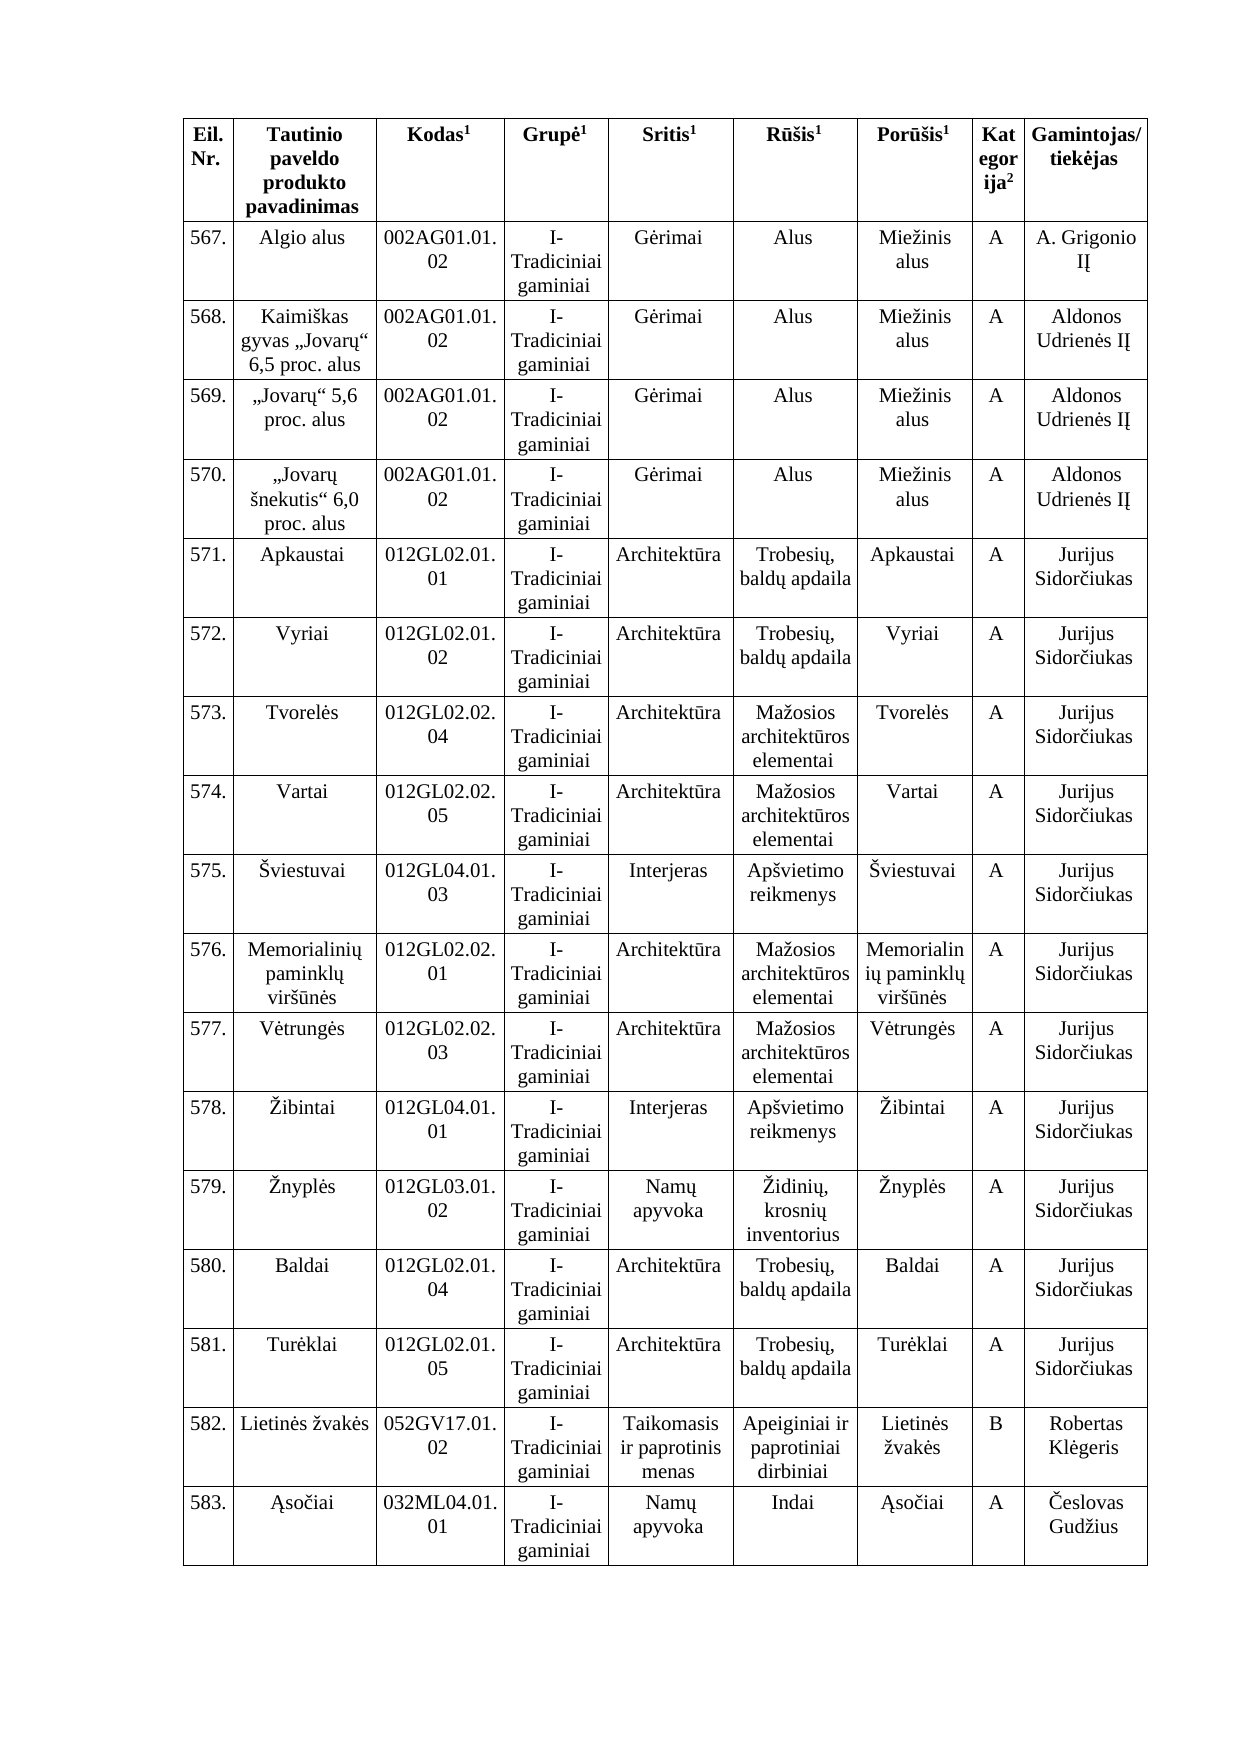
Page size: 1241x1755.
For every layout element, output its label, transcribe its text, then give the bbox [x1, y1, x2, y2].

table_cell 579. [184, 1171, 233, 1249]
table_cell 576. [184, 934, 233, 1012]
table_cell A [973, 855, 1024, 933]
table_cell I-Tradiciniai gaminiai [505, 934, 608, 1012]
table_cell Turėklai [234, 1329, 376, 1407]
table_cell 569. [184, 380, 233, 458]
table_cell Žnyplės [234, 1171, 376, 1249]
table_cell Interjeras [609, 855, 733, 933]
table_cell Namų apyvoka [609, 1171, 733, 1249]
table_cell 583. [184, 1487, 233, 1565]
table_header Rūšis1 [734, 119, 857, 221]
table_cell 012GL02.02.04 [377, 697, 504, 775]
table_cell 012GL02.02.05 [377, 776, 504, 854]
table_cell I-Tradiciniai gaminiai [505, 1487, 608, 1565]
table_cell Architektūra [609, 934, 733, 1012]
table_cell Miežinis alus [858, 301, 972, 379]
table_cell Alus [734, 222, 857, 300]
table_cell 012GL02.01.01 [377, 539, 504, 617]
table_cell A. Grigonio IĮ [1025, 222, 1147, 300]
table_cell Ąsočiai [234, 1487, 376, 1565]
table_cell Apeiginiai ir paprotiniai dirbiniai [734, 1408, 857, 1486]
table_cell Apšvietimo reikmenys [734, 855, 857, 933]
table_cell Gėrimai [609, 380, 733, 458]
table_cell 573. [184, 697, 233, 775]
table_cell A [973, 1013, 1024, 1091]
table_cell Lietinės žvakės [858, 1408, 972, 1486]
table_cell A [973, 301, 1024, 379]
table_cell Aldonos Udrienės IĮ [1025, 460, 1147, 537]
table_cell Šviestuvai [858, 855, 972, 933]
table_cell I-Tradiciniai gaminiai [505, 776, 608, 854]
table_cell 568. [184, 301, 233, 379]
table_cell 012GL02.02.03 [377, 1013, 504, 1091]
table_cell 012GL02.02.01 [377, 934, 504, 1012]
table_cell A [973, 697, 1024, 775]
table_cell A [973, 776, 1024, 854]
table_header Kategorija2 [973, 119, 1024, 221]
table_cell Mažosios architektūros elementai [734, 1013, 857, 1091]
table_cell Tvorelės [234, 697, 376, 775]
table_cell A [973, 460, 1024, 537]
table_cell Aldonos Udrienės IĮ [1025, 380, 1147, 458]
table_header Eil. Nr. [184, 119, 233, 221]
table_header Gamintojas/ tiekėjas [1025, 119, 1147, 221]
table_header Kodas1 [377, 119, 504, 221]
table_cell I-Tradiciniai gaminiai [505, 1013, 608, 1091]
table_cell I-Tradiciniai gaminiai [505, 301, 608, 379]
table_cell Gėrimai [609, 460, 733, 537]
table_cell A [973, 222, 1024, 300]
table_cell Baldai [858, 1250, 972, 1328]
table_cell B [973, 1408, 1024, 1486]
table_cell „Jovarų“ 5,6 proc. alus [234, 380, 376, 458]
table_cell Vėtrungės [234, 1013, 376, 1091]
table_cell Memorialinių paminklų viršūnės [234, 934, 376, 1012]
table_cell A [973, 1092, 1024, 1170]
table_cell A [973, 934, 1024, 1012]
table_cell 578. [184, 1092, 233, 1170]
table_cell 567. [184, 222, 233, 300]
table_cell A [973, 1329, 1024, 1407]
table_cell Taikomasis ir paprotinis menas [609, 1408, 733, 1486]
table_cell A [973, 380, 1024, 458]
table_cell Miežinis alus [858, 222, 972, 300]
table_cell Jurijus Sidorčiukas [1025, 1092, 1147, 1170]
table_cell Architektūra [609, 1013, 733, 1091]
table_cell Jurijus Sidorčiukas [1025, 776, 1147, 854]
table_cell 002AG01.01.02 [377, 460, 504, 537]
table_cell Vartai [234, 776, 376, 854]
table_cell Mažosios architektūros elementai [734, 697, 857, 775]
table_header Tautinio paveldo produkto pavadinimas [234, 119, 376, 221]
table_cell Miežinis alus [858, 460, 972, 537]
table_cell 012GL02.01.02 [377, 618, 504, 696]
table_cell Jurijus Sidorčiukas [1025, 697, 1147, 775]
table_cell A [973, 618, 1024, 696]
table_cell 012GL02.01.04 [377, 1250, 504, 1328]
table_cell I-Tradiciniai gaminiai [505, 1329, 608, 1407]
table_cell Kaimiškas gyvas „Jovarų“ 6,5 proc. alus [234, 301, 376, 379]
table_cell I-Tradiciniai gaminiai [505, 539, 608, 617]
table_cell I-Tradiciniai gaminiai [505, 460, 608, 537]
table_header Sritis1 [609, 119, 733, 221]
table_cell Lietinės žvakės [234, 1408, 376, 1486]
table_cell A [973, 1171, 1024, 1249]
table_cell Jurijus Sidorčiukas [1025, 1013, 1147, 1091]
table_cell I-Tradiciniai gaminiai [505, 380, 608, 458]
table_cell Trobesių, baldų apdaila [734, 1250, 857, 1328]
table_cell 012GL02.01.05 [377, 1329, 504, 1407]
table_cell 012GL03.01.02 [377, 1171, 504, 1249]
table_cell Algio alus [234, 222, 376, 300]
table_cell Architektūra [609, 618, 733, 696]
table_cell Alus [734, 301, 857, 379]
table_cell Jurijus Sidorčiukas [1025, 934, 1147, 1012]
table_cell Namų apyvoka [609, 1487, 733, 1565]
table_cell 574. [184, 776, 233, 854]
table_cell Židinių, krosnių inventorius [734, 1171, 857, 1249]
table_cell Aldonos Udrienės IĮ [1025, 301, 1147, 379]
table_cell Architektūra [609, 776, 733, 854]
table_cell 572. [184, 618, 233, 696]
table_cell I-Tradiciniai gaminiai [505, 1408, 608, 1486]
table_cell 032ML04.01.01 [377, 1487, 504, 1565]
table_cell Gėrimai [609, 301, 733, 379]
table_cell 577. [184, 1013, 233, 1091]
table_cell Gėrimai [609, 222, 733, 300]
table_cell Žnyplės [858, 1171, 972, 1249]
table_cell 052GV17.01.02 [377, 1408, 504, 1486]
table_cell Vyriai [234, 618, 376, 696]
table_cell Ąsočiai [858, 1487, 972, 1565]
table_cell Architektūra [609, 1250, 733, 1328]
table_cell Jurijus Sidorčiukas [1025, 1329, 1147, 1407]
table_cell I-Tradiciniai gaminiai [505, 1092, 608, 1170]
table_cell Jurijus Sidorčiukas [1025, 855, 1147, 933]
table_cell I-Tradiciniai gaminiai [505, 618, 608, 696]
table_cell Žibintai [858, 1092, 972, 1170]
table_cell Tvorelės [858, 697, 972, 775]
table_cell I-Tradiciniai gaminiai [505, 1171, 608, 1249]
table_cell Alus [734, 460, 857, 537]
table_cell Baldai [234, 1250, 376, 1328]
table_cell Jurijus Sidorčiukas [1025, 539, 1147, 617]
table_cell 580. [184, 1250, 233, 1328]
table_cell Architektūra [609, 539, 733, 617]
table_cell Alus [734, 380, 857, 458]
table_header Grupė1 [505, 119, 608, 221]
table_cell Žibintai [234, 1092, 376, 1170]
table_cell 571. [184, 539, 233, 617]
table_cell Vėtrungės [858, 1013, 972, 1091]
table_cell Vyriai [858, 618, 972, 696]
table_cell Memorialinių paminklų viršūnės [858, 934, 972, 1012]
table_cell Jurijus Sidorčiukas [1025, 1171, 1147, 1249]
table_cell 581. [184, 1329, 233, 1407]
table_cell Turėklai [858, 1329, 972, 1407]
table_cell Trobesių, baldų apdaila [734, 1329, 857, 1407]
table_cell Miežinis alus [858, 380, 972, 458]
table_cell Apšvietimo reikmenys [734, 1092, 857, 1170]
table_cell 582. [184, 1408, 233, 1486]
table_cell Vartai [858, 776, 972, 854]
table_cell I-Tradiciniai gaminiai [505, 1250, 608, 1328]
table_cell Apkaustai [234, 539, 376, 617]
table_cell A [973, 1487, 1024, 1565]
table_cell Jurijus Sidorčiukas [1025, 1250, 1147, 1328]
table_header Porūšis1 [858, 119, 972, 221]
table_cell Jurijus Sidorčiukas [1025, 618, 1147, 696]
table_cell Mažosios architektūros elementai [734, 776, 857, 854]
table_cell A [973, 1250, 1024, 1328]
table_cell Indai [734, 1487, 857, 1565]
table_cell 002AG01.01.02 [377, 222, 504, 300]
table_cell Robertas Klėgeris [1025, 1408, 1147, 1486]
table_cell Architektūra [609, 1329, 733, 1407]
table_cell I-Tradiciniai gaminiai [505, 855, 608, 933]
table_cell 002AG01.01.02 [377, 301, 504, 379]
table_cell Architektūra [609, 697, 733, 775]
table_cell Interjeras [609, 1092, 733, 1170]
table_cell 570. [184, 460, 233, 537]
table_cell I-Tradiciniai gaminiai [505, 697, 608, 775]
table_cell Česlovas Gudžius [1025, 1487, 1147, 1565]
table_cell 575. [184, 855, 233, 933]
table_cell A [973, 539, 1024, 617]
table_cell Šviestuvai [234, 855, 376, 933]
table_cell Mažosios architektūros elementai [734, 934, 857, 1012]
table_cell Trobesių, baldų apdaila [734, 618, 857, 696]
table_cell „Jovarų šnekutis“ 6,0 proc. alus [234, 460, 376, 537]
table_cell 002AG01.01.02 [377, 380, 504, 458]
table_cell Trobesių, baldų apdaila [734, 539, 857, 617]
table_cell Apkaustai [858, 539, 972, 617]
table_cell 012GL04.01.03 [377, 855, 504, 933]
table_cell 012GL04.01.01 [377, 1092, 504, 1170]
table_cell I-Tradiciniai gaminiai [505, 222, 608, 300]
